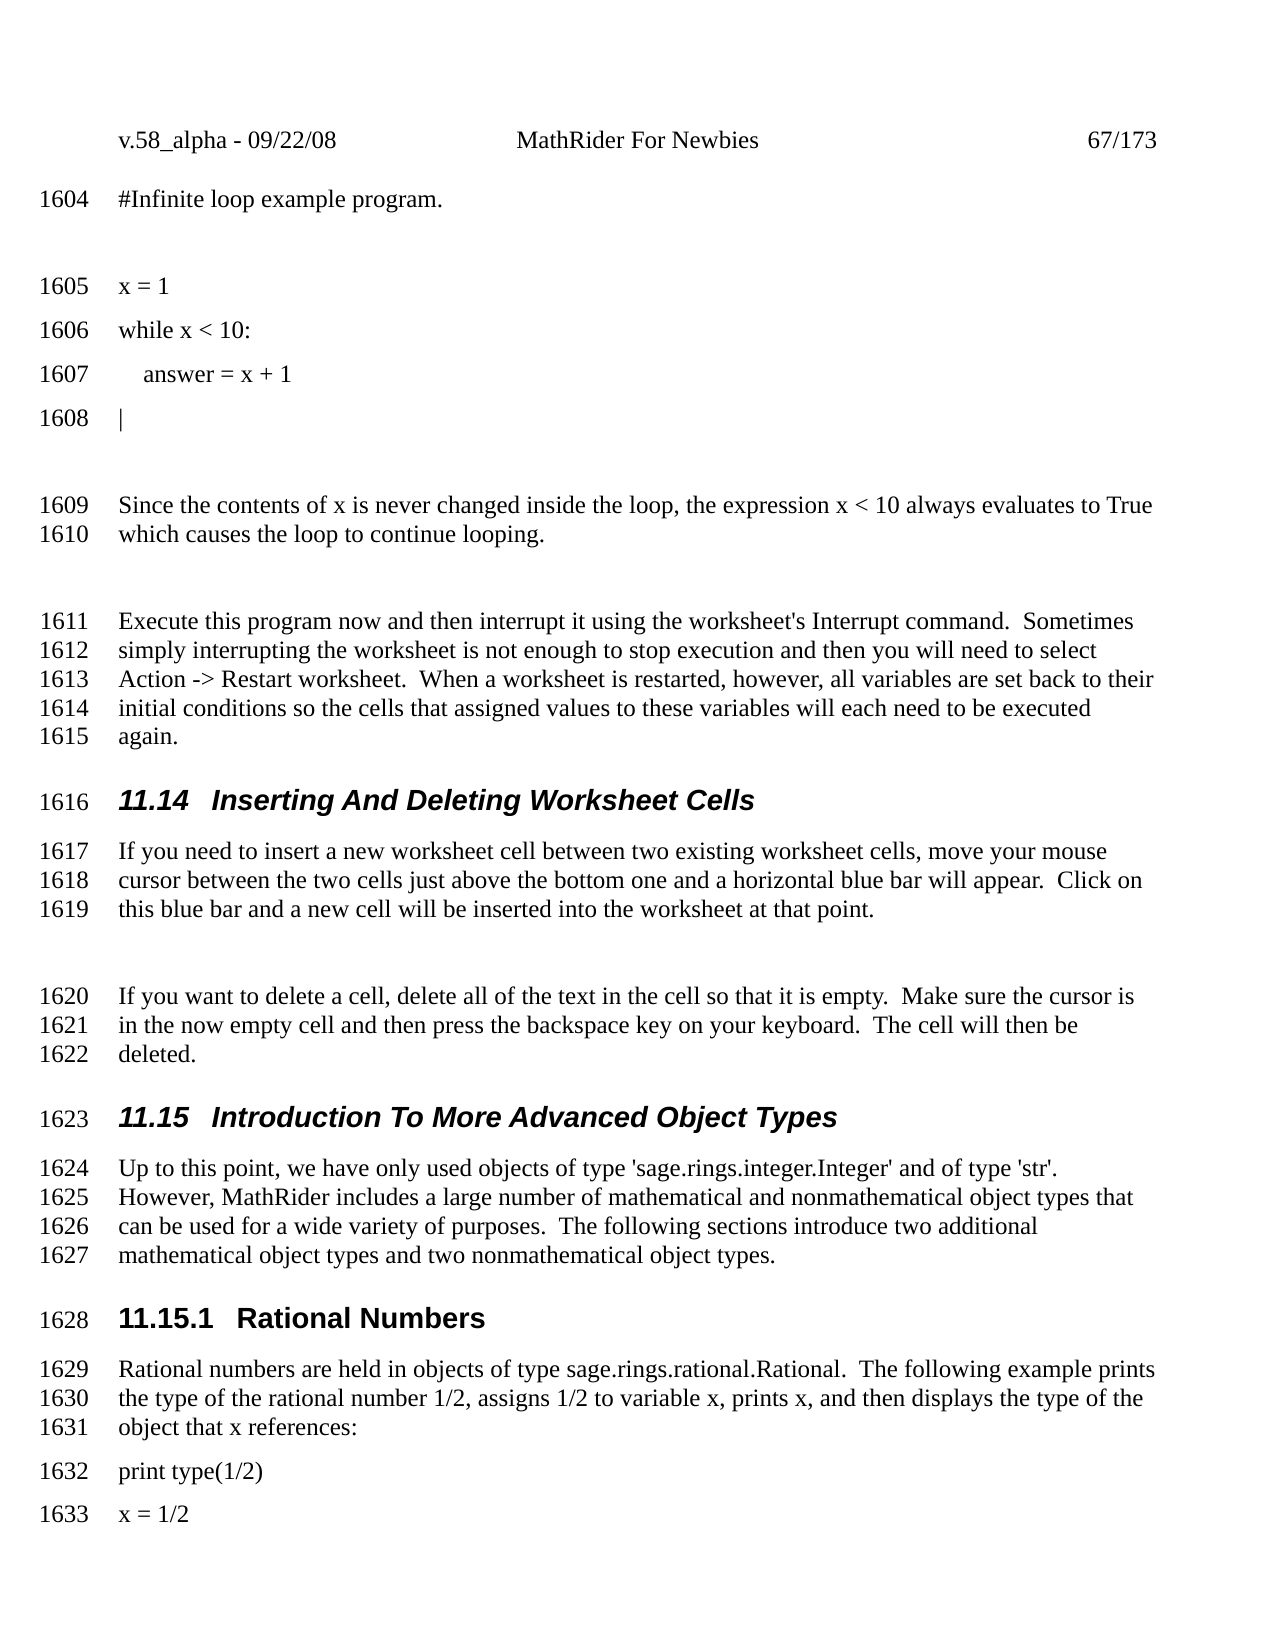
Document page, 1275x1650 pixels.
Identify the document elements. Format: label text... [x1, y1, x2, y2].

text Since the contents of x is never changed inside the loop, the expression x < 10 always evaluates to True which causes the loop to continue looping. [118, 490, 1157, 548]
text If you want to delete a cell, delete all of the text in the cell so that it is empty. Make sure the cursor is in the now empty cell and then press the backspace key on your keyboard. The cell will then be deleted. [118, 981, 1157, 1067]
text Up to this point, we have only used objects of type 'sage.rings.integer.Integer' and of type 'str'. However, MathRider includes a large number of mathematical and nonmathematical object types that can be used for a wide variety of purposes. The following sections introduce two additional mathematical object types and two nonmathematical object types. [118, 1153, 1157, 1268]
subtitle Inserting And Deleting Worksheet Cells [118, 783, 1157, 816]
text print type(1/2) [118, 1456, 1157, 1484]
text while x < 10: [118, 315, 1157, 344]
text answer = x + 1 [118, 359, 1157, 388]
text Execute this program now and then interrupt it using the worksheet's Interrupt command. Sometimes simply interrupting the worksheet is not enough to stop execution and then you will need to select Action -> Restart worksheet. When a worksheet is restarted, however, all variables are set back to their initial conditions so the cells that assigned values to these variables will each need to be executed again. [118, 606, 1157, 750]
text x = 1 [118, 271, 1157, 300]
subtitle Rational Numbers [118, 1301, 1157, 1334]
text #Infinite loop example program. [118, 184, 1157, 213]
subtitle Introduction To More Advanced Object Types [118, 1100, 1157, 1133]
text If you need to insert a new worksheet cell between two existing worksheet cells, move your mouse cursor between the two cells just above the bottom one and a horizontal blue bar will appear. Click on this blue bar and a new cell will be inserted into the worksheet at that point. [118, 836, 1157, 922]
text Rational numbers are held in objects of type sage.rings.rational.Rational. The following example prints the type of the rational number 1/2, assigns 1/2 to variable x, prints x, and then displays the type of the object that x references: [118, 1354, 1157, 1441]
text x = 1/2 [118, 1499, 1157, 1528]
text | [118, 403, 1157, 431]
